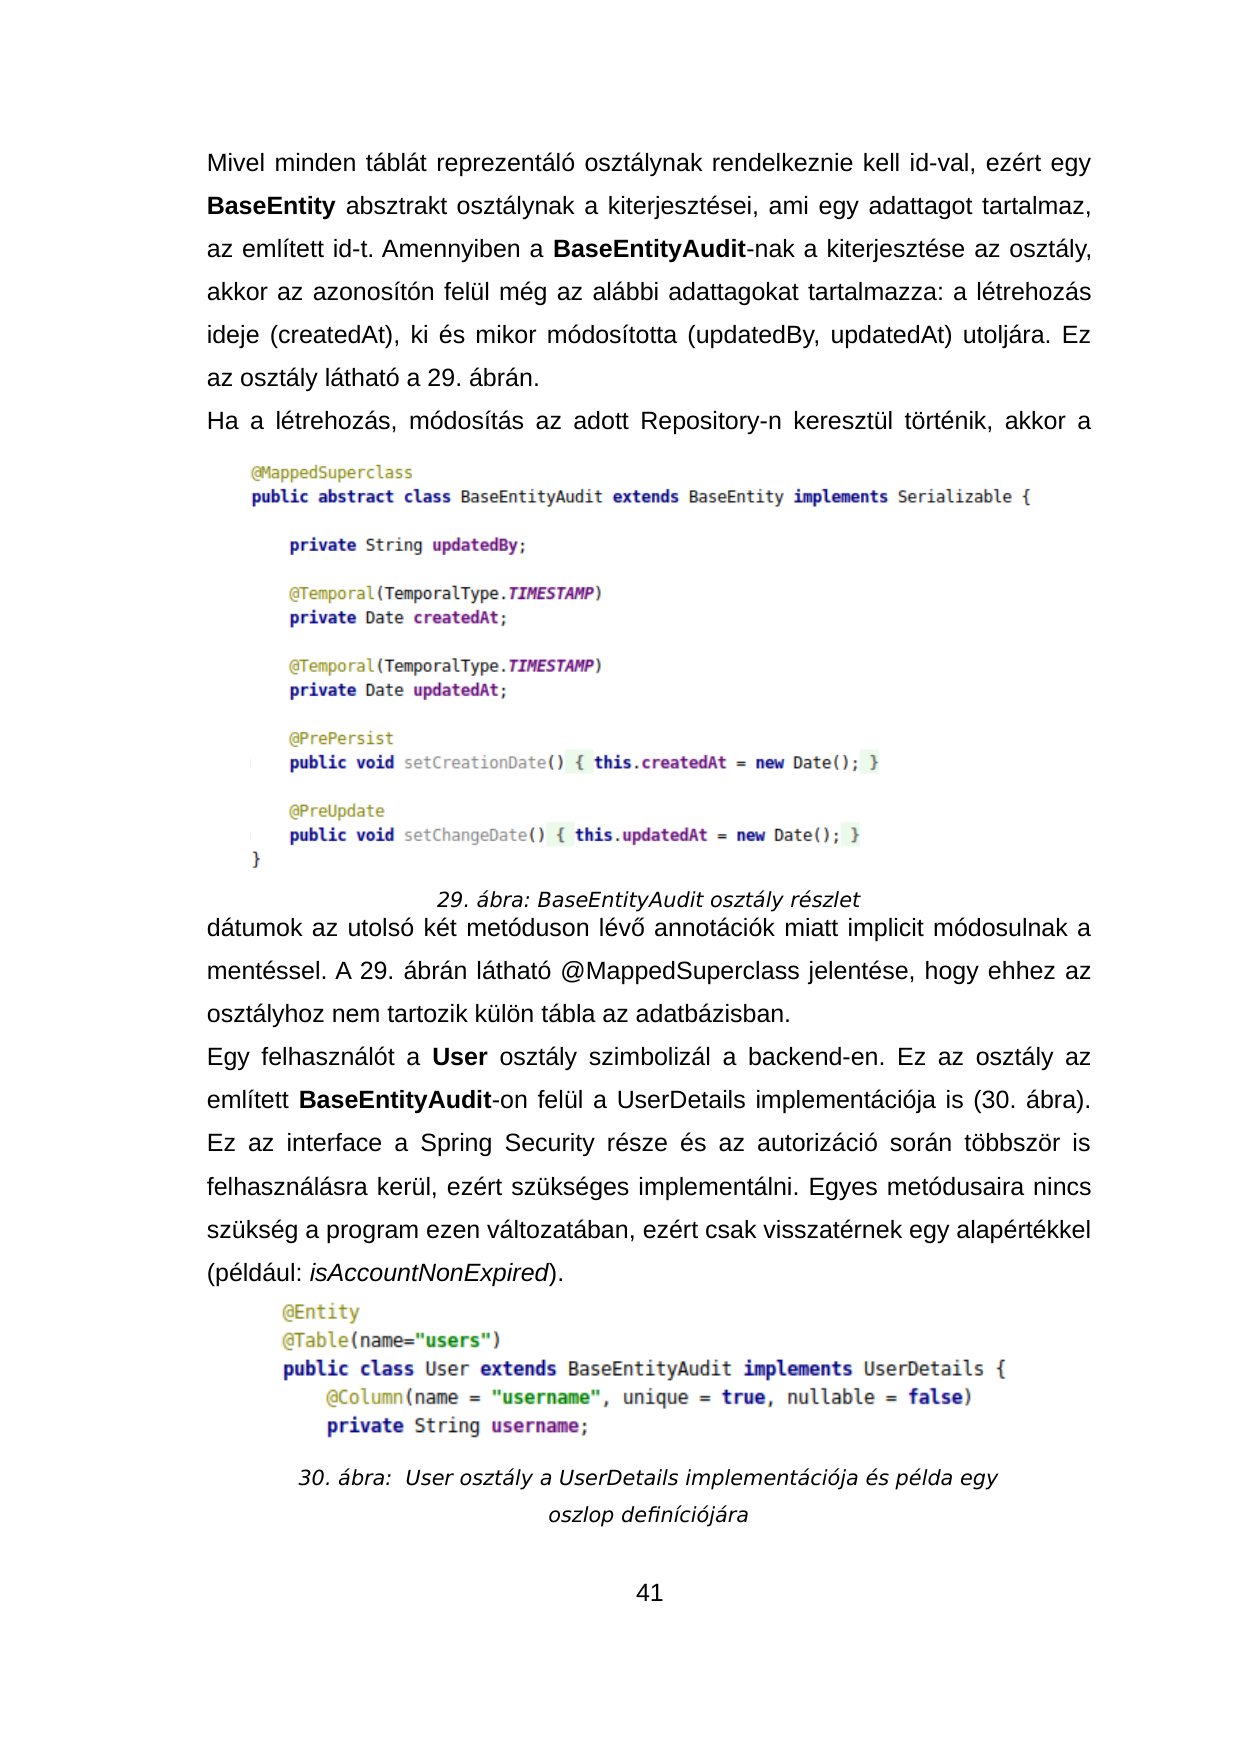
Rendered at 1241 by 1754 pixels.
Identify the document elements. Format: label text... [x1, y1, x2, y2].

text 30. ábra: User osztály a UserDetails implementációja és példa egy oszlop definíciójára [281, 1450, 1018, 1527]
text 29. ábra: BaseEntityAudit osztály részlet [250, 872, 1049, 913]
text Mivel minden táblát reprezentáló osztálynak rendelkeznie kell id-val, ezért egy BaseEntity absztrakt osztálynak a kiterjesztései, ami egy adattagot tartalmaz, az említett id-t. Amennyiben a BaseEntityAudit-nak a kiterjesztése az osztály, akkor az azonosítón felül még az alábbi adattagokat tartalmazza: a létrehozás ideje (createdAt), ki és mikor módosította (updatedBy, updatedAt) utoljára. Ez az osztály látható a 29. ábrán. [207, 148, 1093, 392]
text Egy felhasználót a User osztály szimbolizál a backend-en. Ez az osztály az említett BaseEntityAudit-on felül a UserDetails implementációja is (30. ábra). Ez az interface a Spring Security része és az autorizáció során többször is felhasználásra kerül, ezért szükséges implementálni. Egyes metódusaira nincs szükség a program ezen változatában, ezért csak visszatérnek egy alapértékkel (például: isAccountNonExpired). [207, 1042, 1093, 1286]
picture [280, 1300, 1019, 1450]
text Ha a létrehozás, módosítás az adott Repository-n keresztül történik, akkor a dátumok az utolsó két metóduson lévő annotációk miatt implicit módosulnak a mentéssel. A 29. ábrán látható @MappedSuperclass jelentése, hogy ehhez az osztályhoz nem tartozik külön tábla az adatbázisban. [207, 406, 1093, 1028]
picture [250, 461, 1050, 872]
